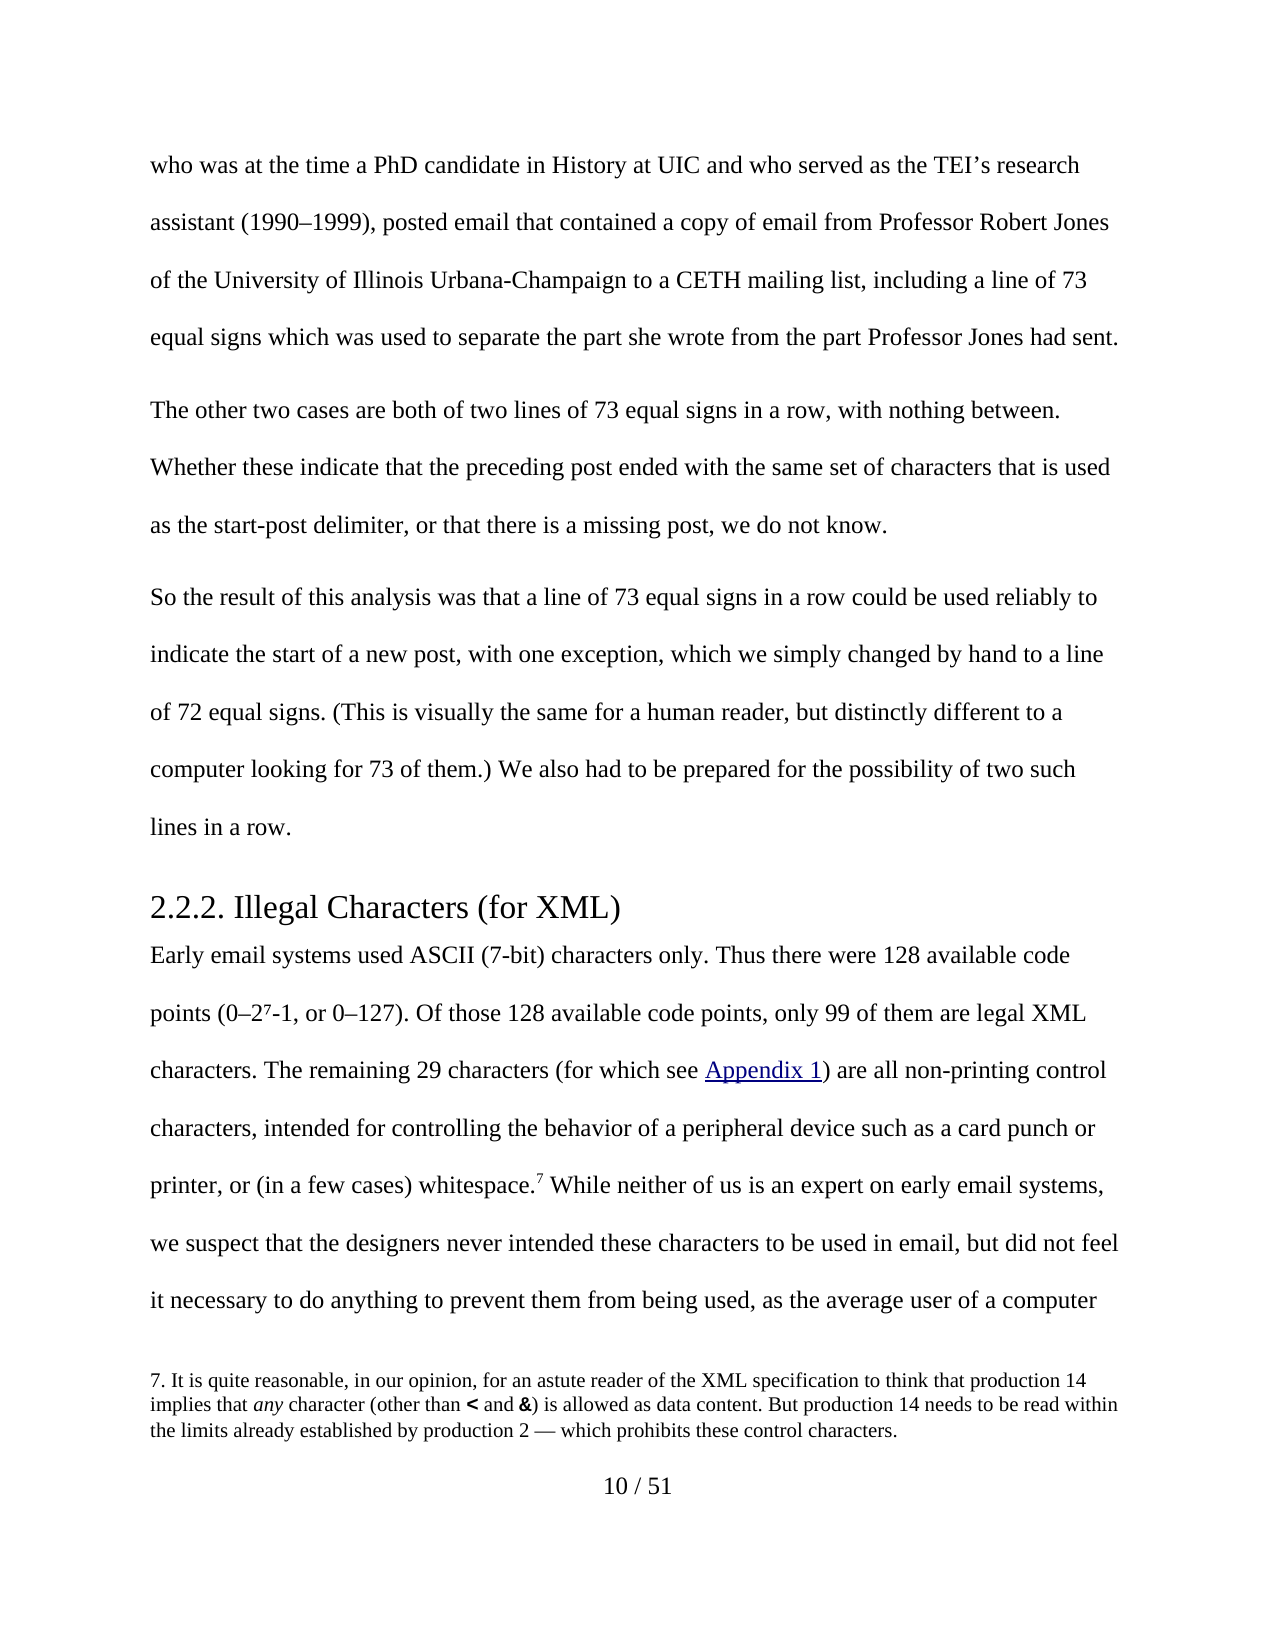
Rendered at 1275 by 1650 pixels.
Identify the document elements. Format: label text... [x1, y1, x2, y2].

text So the result of this analysis was that a line of 73 equal signs in a row could be used reliably to indicate the start of a new post, with one exception, which we simply changed by hand to a line of 72 equal signs. (This is visually the same for a human reader, but distinctly different to a computer looking for 73 of them.) We also had to be prepared for the possibility of two such lines in a row. [150, 582, 1125, 841]
text Early email systems used ASCII (7-bit) characters only. Thus there were 128 available code points (0–2⁷-1, or 0–127). Of those 128 available code points, only 99 of them are legal XML characters. The remaining 29 characters (for which see Appendix 1) are all non-printing control characters, intended for controlling the behavior of a peripheral device such as a card punch or printer, or (in a few cases) whitespace. While neither of us is an expert on early email systems, we suspect that the designers never intended these characters to be used in email, but did not feel it necessary to do anything to prevent them from being used, as the average user of a computer [150, 940, 1125, 1314]
text . It is quite reasonable, in our opinion, for an astute reader of the XML specification to think that production 14 implies that any character (other than < and &) is allowed as data content. But production 14 needs to be read within the limits already established by production 2 — which prohibits these control characters. [150, 1368, 1125, 1442]
text The other two cases are both of two lines of 73 equal signs in a row, with nothing between. Whether these indicate that the preceding post ended with the same set of characters that is used as the start-post delimiter, or that there is a missing post, we do not know. [150, 395, 1125, 538]
text who was at the time a PhD candidate in History at UIC and who served as the TEI’s research assistant (1990–1999), posted email that contained a copy of email from Professor Robert Jones of the University of Illinois Urbana-Champaign to a CETH mailing list, including a line of 73 equal signs which was used to separate the part she wrote from the part Professor Jones had sent. [150, 150, 1125, 351]
subtitle 2.2.2. Illegal Characters (for XML) [150, 887, 1125, 926]
